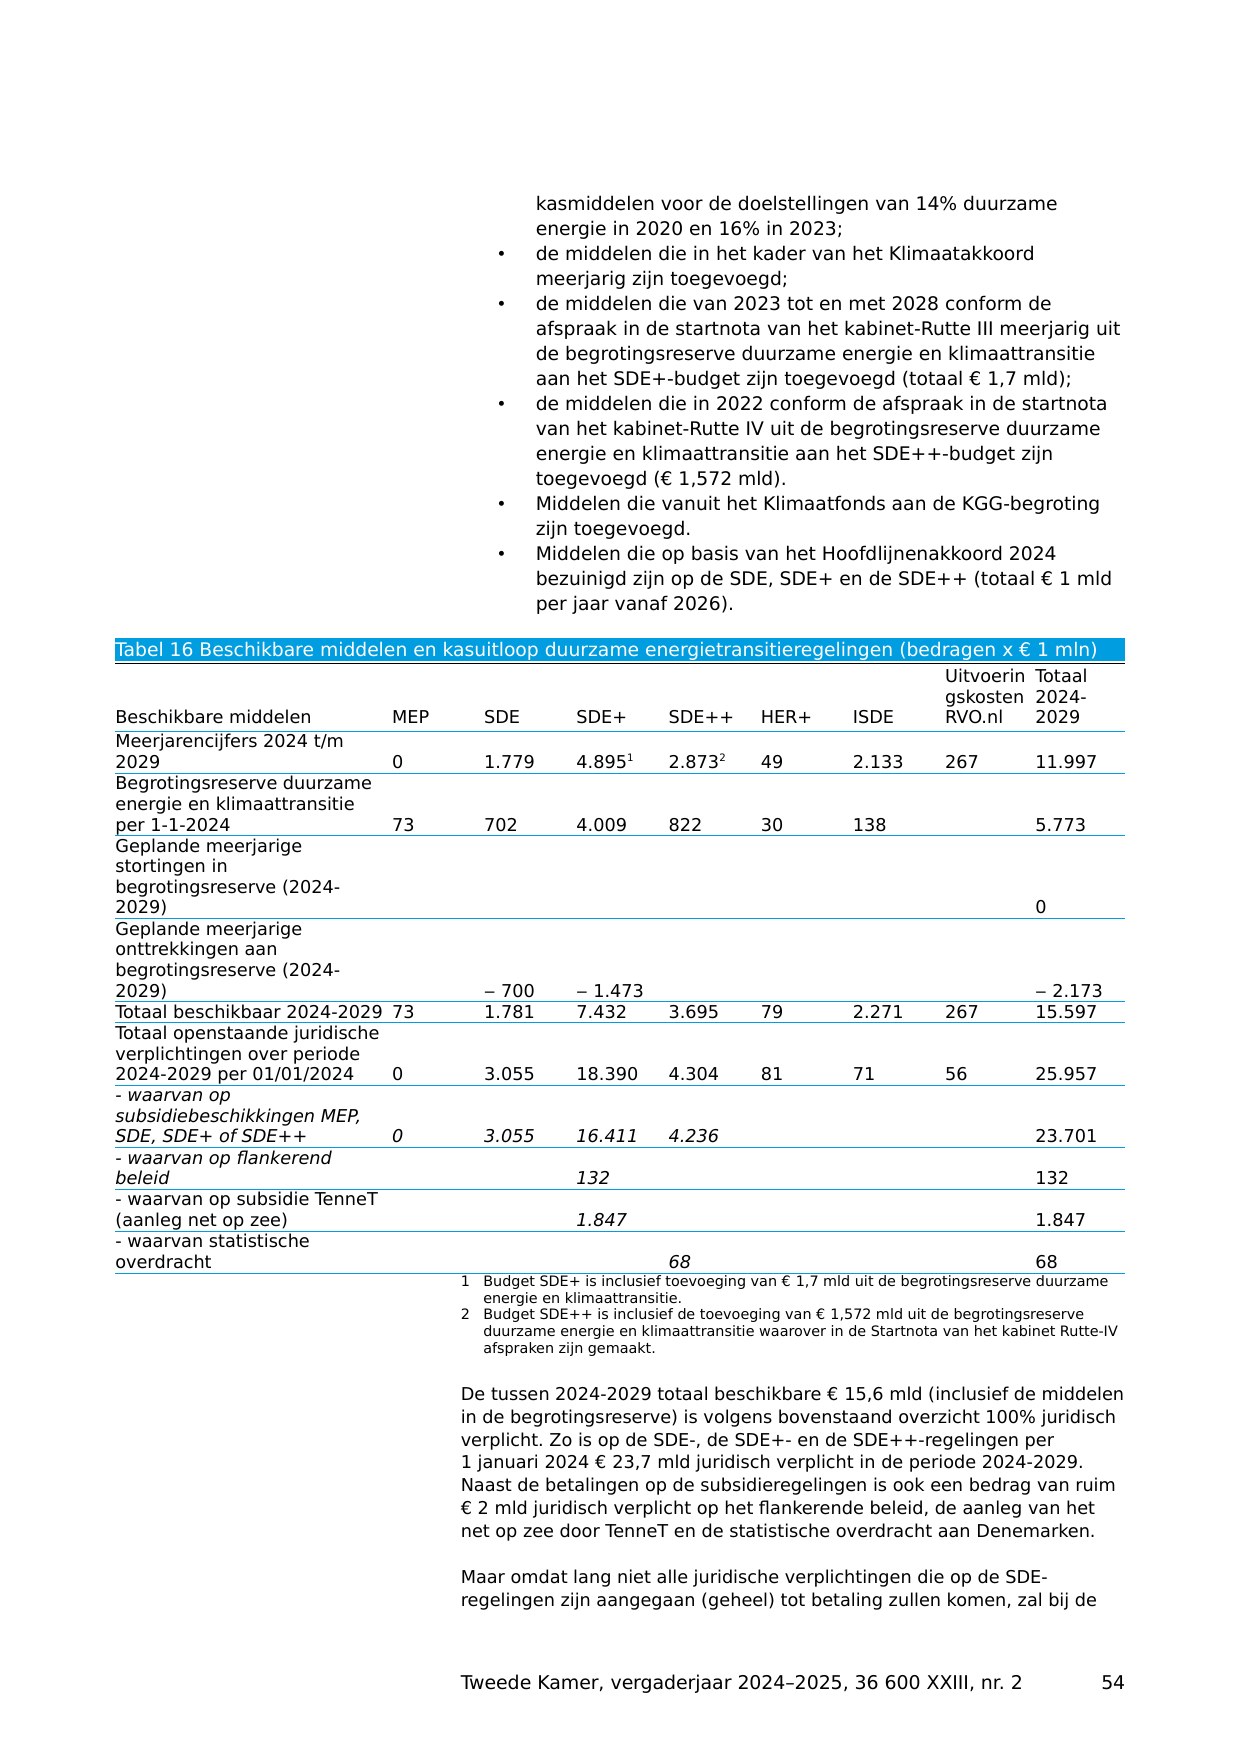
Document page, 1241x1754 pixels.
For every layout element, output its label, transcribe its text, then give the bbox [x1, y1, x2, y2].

table_cell 0 [389, 732, 481, 773]
table_cell 11.997 [1032, 732, 1125, 773]
table_cell 3.055 [481, 1086, 573, 1147]
list Budget SDE++ is inclusief de toevoeging van € 1,572 mld uit de begrotingsreserve duurzame energie en klimaattransitie waarover in de Startnota van het kabinet Rutte-IV afspraken zijn gemaakt. [461, 1306, 1125, 1357]
table_cell [573, 836, 665, 918]
table_cell ‒ 2.173 [1032, 919, 1125, 1001]
table_cell 5.773 [1032, 774, 1125, 835]
list Middelen die vanuit het Klimaatfonds aan de KGG-begroting zijn toegevoegd. [498, 491, 1125, 541]
table_cell Geplande meerjarige stortingen in begrotingsreserve (2024-2029) [115, 836, 389, 918]
table_cell 68 [665, 1232, 758, 1272]
table_cell 25.957 [1032, 1023, 1125, 1085]
table_cell [850, 1190, 942, 1231]
table_cell [481, 1148, 573, 1189]
table_cell ‒ 700 [481, 919, 573, 1001]
table_cell 56 [942, 1023, 1032, 1085]
table_cell 79 [758, 1002, 850, 1022]
table_cell 4.009 [573, 774, 665, 835]
table_cell 2.271 [850, 1002, 942, 1022]
table_cell [850, 836, 942, 918]
table_cell Beschikbare middelen [115, 664, 389, 731]
table_cell Totaal beschikbaar 2024-2029 [115, 1002, 389, 1022]
table_cell Geplande meerjarige onttrekkingen aan begrotingsreserve (2024-2029) [115, 919, 389, 1001]
table_cell [758, 1232, 850, 1272]
table_cell 138 [850, 774, 942, 835]
table_cell [665, 1148, 758, 1189]
table_cell 1.779 [481, 732, 573, 773]
table_cell Meerjarencijfers 2024 t/m 2029 [115, 732, 389, 773]
table_cell 73 [389, 1002, 481, 1022]
table_cell [942, 1148, 1032, 1189]
list de middelen die in 2022 conform de afspraak in de startnota van het kabinet-Rutte IV uit de begrotingsreserve duurzame energie en klimaattransitie aan het SDE++-budget zijn toegevoegd (€ 1,572 mld). [498, 391, 1125, 491]
table_cell [665, 919, 758, 1001]
table_cell [389, 1232, 481, 1272]
table_cell 15.597 [1032, 1002, 1125, 1022]
table_cell [573, 1232, 665, 1272]
table_cell 16.411 [573, 1086, 665, 1147]
list Budget SDE+ is inclusief toevoeging van € 1,7 mld uit de begrotingsreserve duurzame energie en klimaattransitie. [461, 1274, 1125, 1306]
table_cell - waarvan op flankerend beleid [115, 1148, 389, 1189]
table_cell 4.304 [665, 1023, 758, 1085]
table_cell [665, 836, 758, 918]
table_cell Uitvoeringskosten RVO.nl [942, 664, 1032, 731]
table_cell - waarvan statistische overdracht [115, 1232, 389, 1272]
table_cell [850, 1232, 942, 1272]
text Maar omdat lang niet alle juridische verplichtingen die op de SDE-regelingen zijn aangegaan (geheel) tot betaling zullen komen, zal bij de [461, 1565, 1125, 1611]
table_cell 30 [758, 774, 850, 835]
table_cell 267 [942, 1002, 1032, 1022]
table_cell 68 [1032, 1232, 1125, 1272]
table_cell 7.432 [573, 1002, 665, 1022]
table_cell [481, 1190, 573, 1231]
table_cell [389, 1190, 481, 1231]
table_cell 822 [665, 774, 758, 835]
table_cell 2.133 [850, 732, 942, 773]
table_cell SDE+ [573, 664, 665, 731]
text De tussen 2024-2029 totaal beschikbare € 15,6 mld (inclusief de middelen in de begrotingsreserve) is volgens bovenstaand overzicht 100% juridisch verplicht. Zo is op de SDE-, de SDE+- en de SDE++-regelingen per 1 januari 2024 € 23,7 mld juridisch verplicht in de periode 2024-2029. Naast de betalingen op de subsidieregelingen is ook een bedrag van ruim € 2 mld juridisch verplicht op het flankerende beleid, de aanleg van het net op zee door TenneT en de statistische overdracht aan Denemarken. [461, 1382, 1125, 1542]
list de middelen die in het kader van het Klimaatakkoord meerjarig zijn toegevoegd; [498, 241, 1125, 291]
table_cell 23.701 [1032, 1086, 1125, 1147]
table_cell 3.695 [665, 1002, 758, 1022]
table_cell [942, 1190, 1032, 1231]
table_cell Totaal openstaande juridische verplichtingen over periode 2024-2029 per 01/01/2024 [115, 1023, 389, 1085]
list kasmiddelen voor de doelstellingen van 14% duurzame energie in 2020 en 16% in 2023; [498, 191, 1125, 241]
table_cell HER+ [758, 664, 850, 731]
table_cell [850, 1086, 942, 1147]
table_cell [389, 919, 481, 1001]
table_cell 0 [1032, 836, 1125, 918]
table_cell [481, 836, 573, 918]
list Middelen die op basis van het Hoofdlijnenakkoord 2024 bezuinigd zijn op de SDE, SDE+ en de SDE++ (totaal € 1 mld per jaar vanaf 2026). [498, 541, 1125, 616]
table_cell 1.781 [481, 1002, 573, 1022]
table_cell 0 [389, 1086, 481, 1147]
table_cell SDE [481, 664, 573, 731]
table_cell [389, 836, 481, 918]
table_cell [758, 1148, 850, 1189]
table_cell Begrotingsreserve duurzame energie en klimaattransitie per 1-1-2024 [115, 774, 389, 835]
table_cell [850, 1148, 942, 1189]
table_cell 132 [573, 1148, 665, 1189]
table_cell 18.390 [573, 1023, 665, 1085]
table_cell 71 [850, 1023, 942, 1085]
table_cell [758, 919, 850, 1001]
table_cell [758, 836, 850, 918]
table_cell 1.847 [1032, 1190, 1125, 1231]
table_cell ‒ 1.473 [573, 919, 665, 1001]
table_cell 4.236 [665, 1086, 758, 1147]
table_cell [758, 1086, 850, 1147]
table_cell [850, 919, 942, 1001]
table_cell 73 [389, 774, 481, 835]
table_cell 4.8951 [573, 732, 665, 773]
table_cell 2.8732 [665, 732, 758, 773]
table_cell 702 [481, 774, 573, 835]
table_cell MEP [389, 664, 481, 731]
table_cell 267 [942, 732, 1032, 773]
table_cell [481, 1232, 573, 1272]
table_cell [942, 774, 1032, 835]
table_cell SDE++ [665, 664, 758, 731]
table_cell [942, 1086, 1032, 1147]
table_cell [942, 919, 1032, 1001]
table_cell Totaal 2024-2029 [1032, 664, 1125, 731]
table_cell [942, 1232, 1032, 1272]
table_cell 3.055 [481, 1023, 573, 1085]
table_cell 0 [389, 1023, 481, 1085]
table_cell 81 [758, 1023, 850, 1085]
table_cell - waarvan op subsidie TenneT (aanleg net op zee) [115, 1190, 389, 1231]
table_cell - waarvan op subsidiebeschikkingen MEP, SDE, SDE+ of SDE++ [115, 1086, 389, 1147]
table_cell [389, 1148, 481, 1189]
table_cell ISDE [850, 664, 942, 731]
table_cell 132 [1032, 1148, 1125, 1189]
table_cell [758, 1190, 850, 1231]
table_cell [942, 836, 1032, 918]
table_cell 1.847 [573, 1190, 665, 1231]
table_cell [665, 1190, 758, 1231]
table_cell 49 [758, 732, 850, 773]
list de middelen die van 2023 tot en met 2028 conform de afspraak in de startnota van het kabinet-Rutte III meerjarig uit de begrotingsreserve duurzame energie en klimaattransitie aan het SDE+-budget zijn toegevoegd (totaal € 1,7 mld); [498, 291, 1125, 391]
